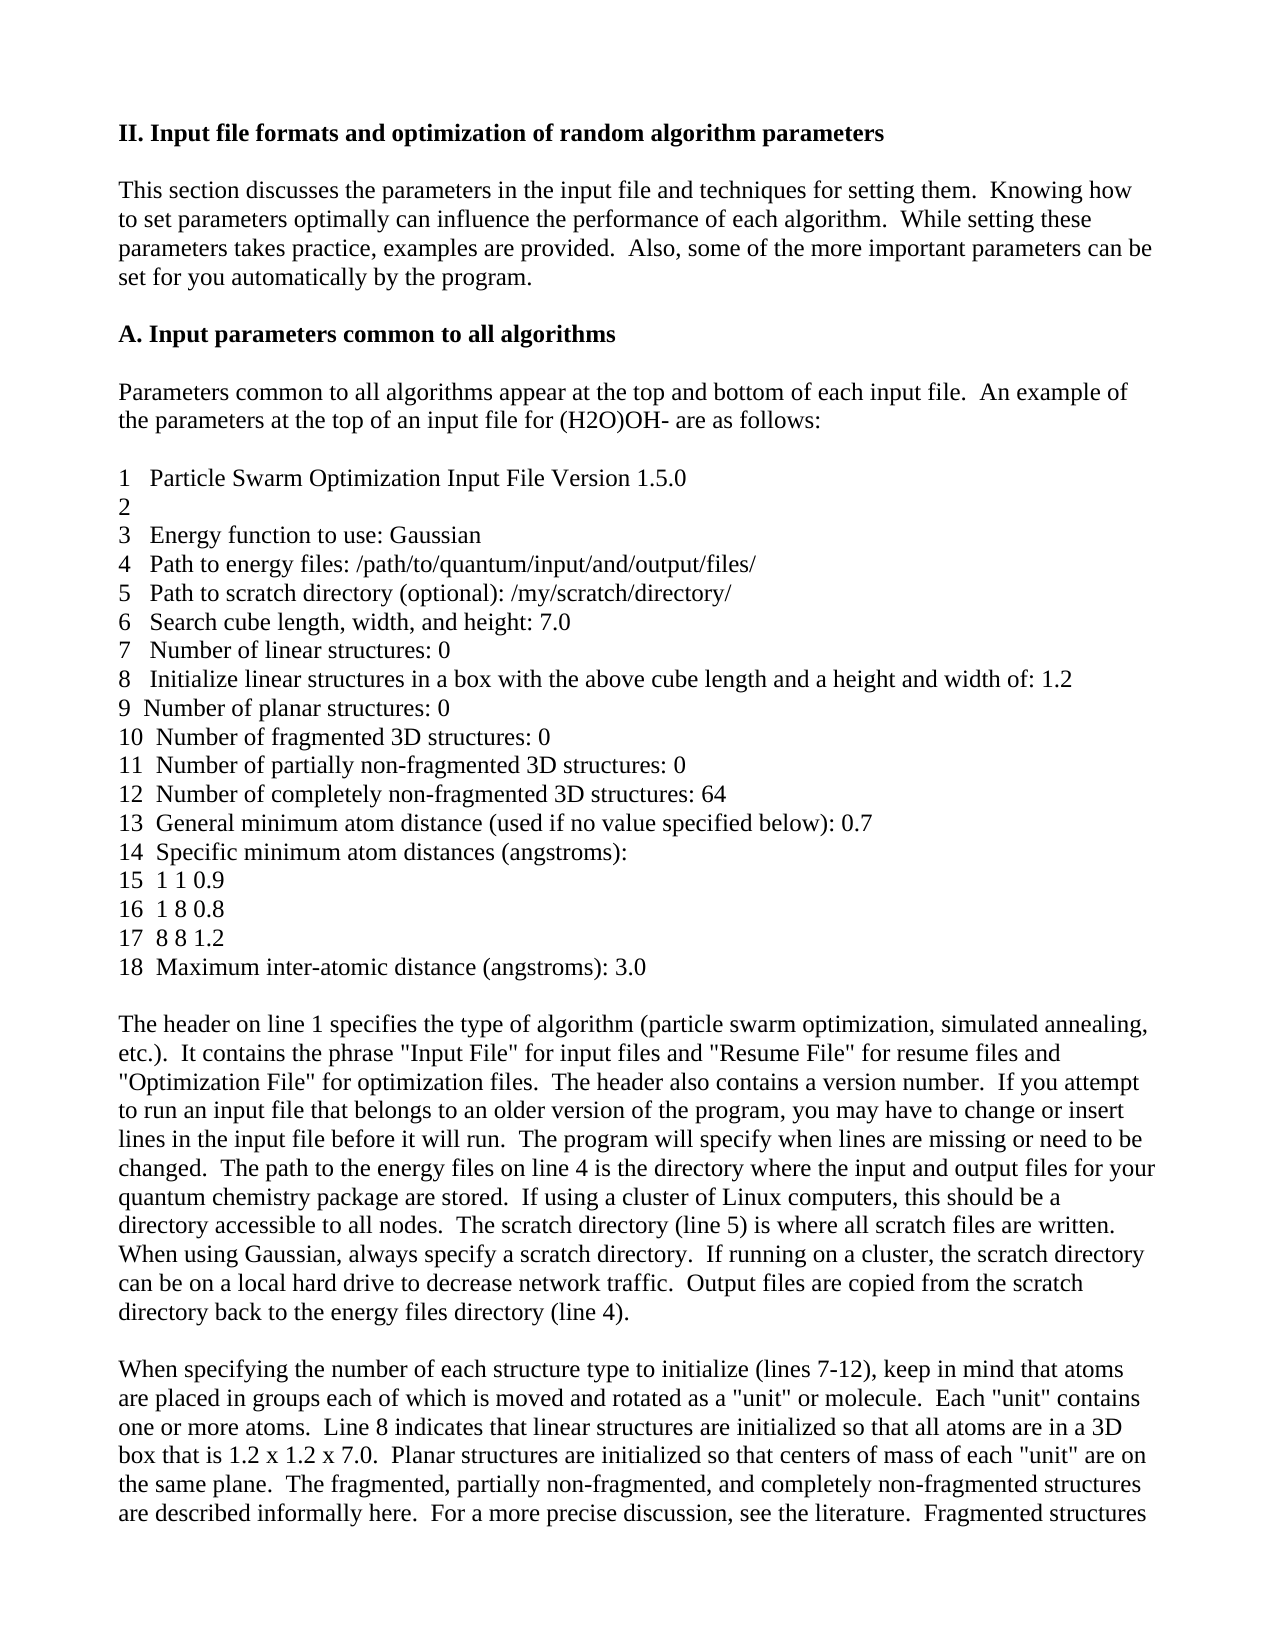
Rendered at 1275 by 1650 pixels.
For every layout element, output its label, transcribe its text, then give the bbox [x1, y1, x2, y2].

text 6 Search cube length, width, and height: 7.0 [118, 607, 1157, 636]
text The header on line 1 specifies the type of algorithm (particle swarm optimization, simulated annealing, etc.). It contains the phrase "Input File" for input files and "Resume File" for resume files and "Optimization File" for optimization files. The header also contains a version number. If you attempt to run an input file that belongs to an older version of the program, you may have to change or insert lines in the input file before it will run. The program will specify when lines are missing or need to be changed. The path to the energy files on line 4 is the directory where the input and output files for your quantum chemistry package are stored. If using a cluster of Linux computers, this should be a directory accessible to all nodes. The scratch directory (line 5) is where all scratch files are written. When using Gaussian, always specify a scratch directory. If running on a cluster, the scratch directory can be on a local hard drive to decrease network traffic. Output files are copied from the scratch directory back to the energy files directory (line 4). [118, 1009, 1157, 1326]
text 10 Number of fragmented 3D structures: 0 [118, 722, 1157, 751]
text When specifying the number of each structure type to initialize (lines 7-12), keep in mind that atoms are placed in groups each of which is moved and rotated as a "unit" or molecule. Each "unit" contains one or more atoms. Line 8 indicates that linear structures are initialized so that all atoms are in a 3D box that is 1.2 x 1.2 x 7.0. Planar structures are initialized so that centers of mass of each "unit" are on the same plane. The fragmented, partially non-fragmented, and completely non-fragmented structures are described informally here. For a more precise discussion, see the literature. Fragmented structures [118, 1354, 1157, 1527]
text 4 Path to energy files: /path/to/quantum/input/and/output/files/ [118, 549, 1157, 578]
text II. Input file formats and optimization of random algorithm parameters [118, 118, 1157, 147]
text 9 Number of planar structures: 0 [118, 693, 1157, 722]
text 7 Number of linear structures: 0 [118, 636, 1157, 664]
text 15 1 1 0.9 [118, 866, 1157, 894]
text 12 Number of completely non-fragmented 3D structures: 64 [118, 779, 1157, 808]
text 5 Path to scratch directory (optional): /my/scratch/directory/ [118, 578, 1157, 607]
text 16 1 8 0.8 [118, 894, 1157, 923]
text 13 General minimum atom distance (used if no value specified below): 0.7 [118, 808, 1157, 837]
text 1 Particle Swarm Optimization Input File Version 1.5.0 [118, 463, 1157, 492]
text 3 Energy function to use: Gaussian [118, 521, 1157, 549]
text Parameters common to all algorithms appear at the top and bottom of each input file. An example of the parameters at the top of an input file for (H2O)OH- are as follows: [118, 377, 1157, 434]
text 2 [118, 492, 1157, 521]
text This section discusses the parameters in the input file and techniques for setting them. Knowing how to set parameters optimally can influence the performance of each algorithm. While setting these parameters takes practice, examples are provided. Also, some of the more important parameters can be set for you automatically by the program. [118, 176, 1157, 291]
text 18 Maximum inter-atomic distance (angstroms): 3.0 [118, 952, 1157, 981]
text A. Input parameters common to all algorithms [118, 319, 1157, 348]
text 11 Number of partially non-fragmented 3D structures: 0 [118, 751, 1157, 779]
text 8 Initialize linear structures in a box with the above cube length and a height and width of: 1.2 [118, 664, 1157, 693]
text 14 Specific minimum atom distances (angstroms): [118, 837, 1157, 866]
text 17 8 8 1.2 [118, 923, 1157, 952]
